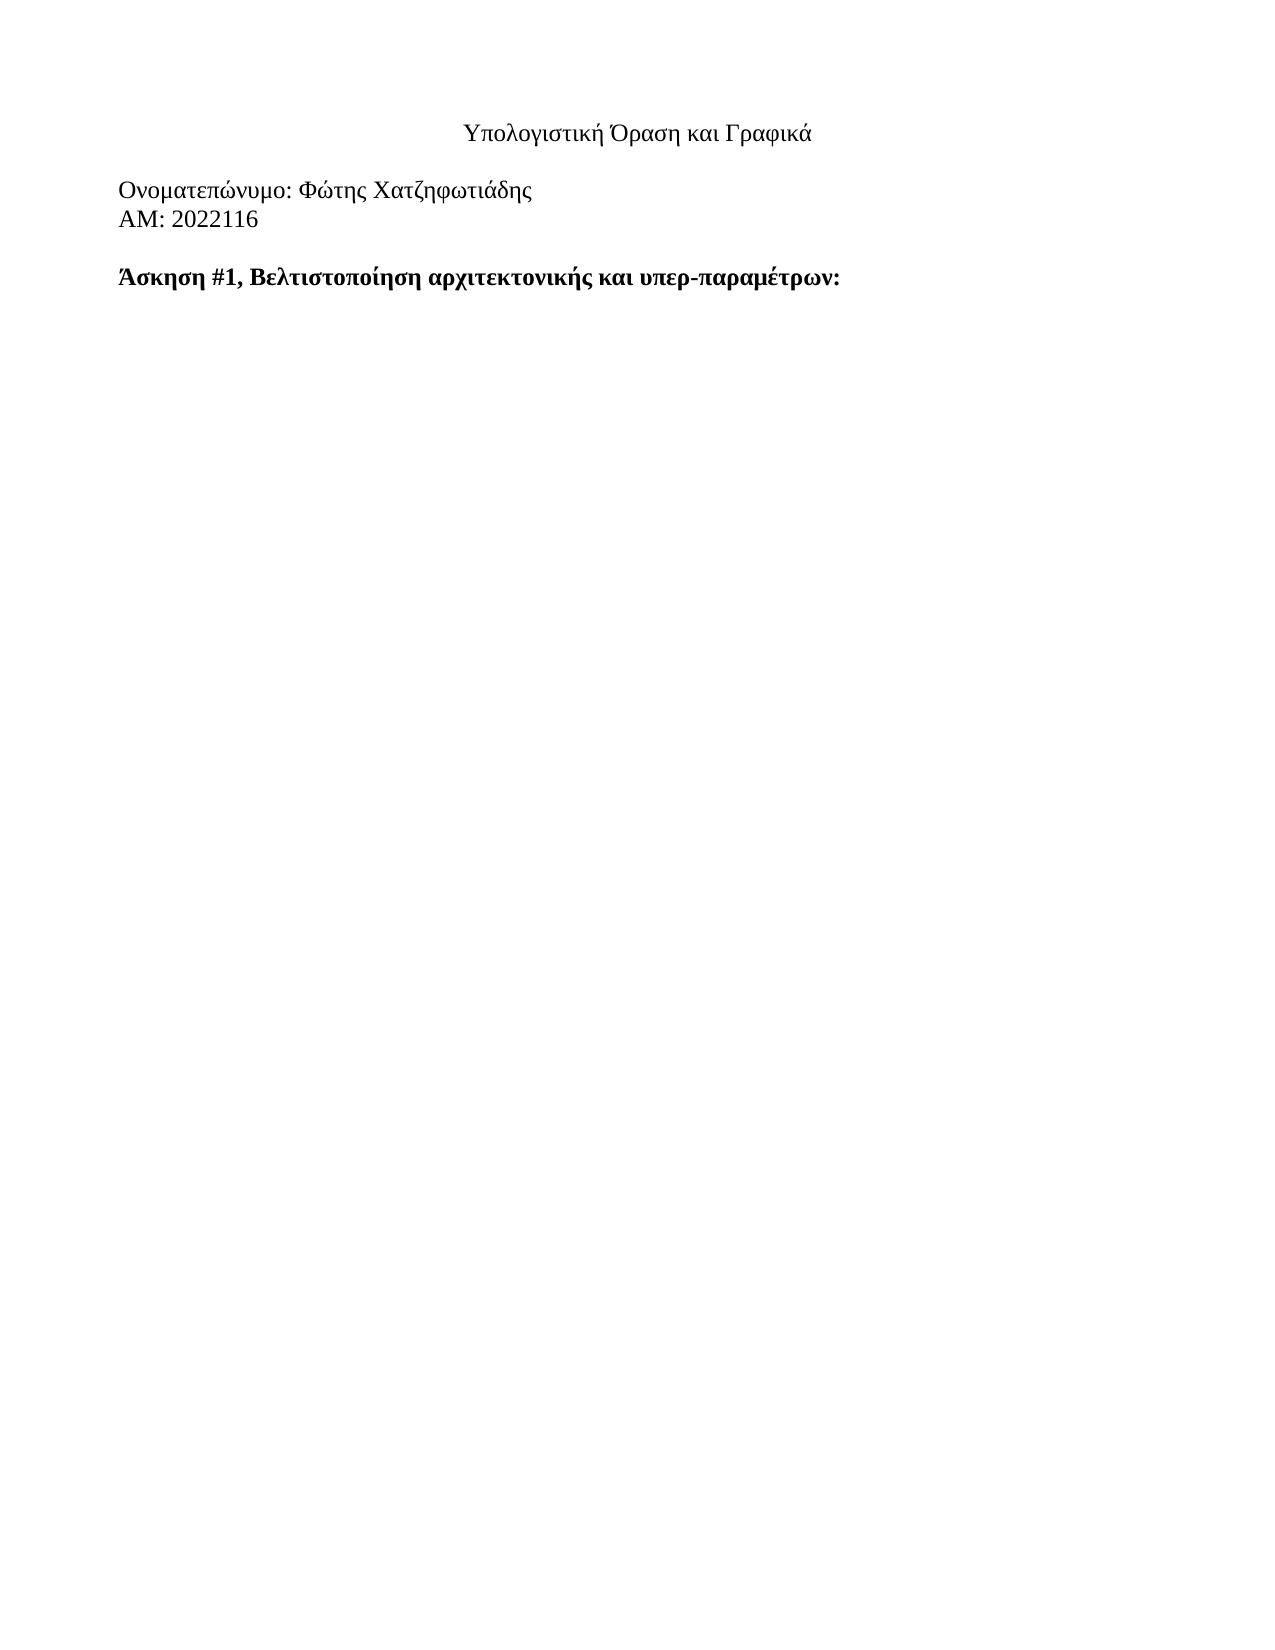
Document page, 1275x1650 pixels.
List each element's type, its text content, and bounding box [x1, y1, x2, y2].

text ΑΜ: 2022116 [118, 204, 1157, 233]
text Ονοματεπώνυμο: Φώτης Χατζηφωτιάδης [118, 176, 1157, 204]
text Άσκηση #1, Βελτιστοποίηση αρχιτεκτονικής και υπερ-παραμέτρων: [118, 262, 1157, 291]
text Υπολογιστική Όραση και Γραφικά [118, 118, 1157, 147]
